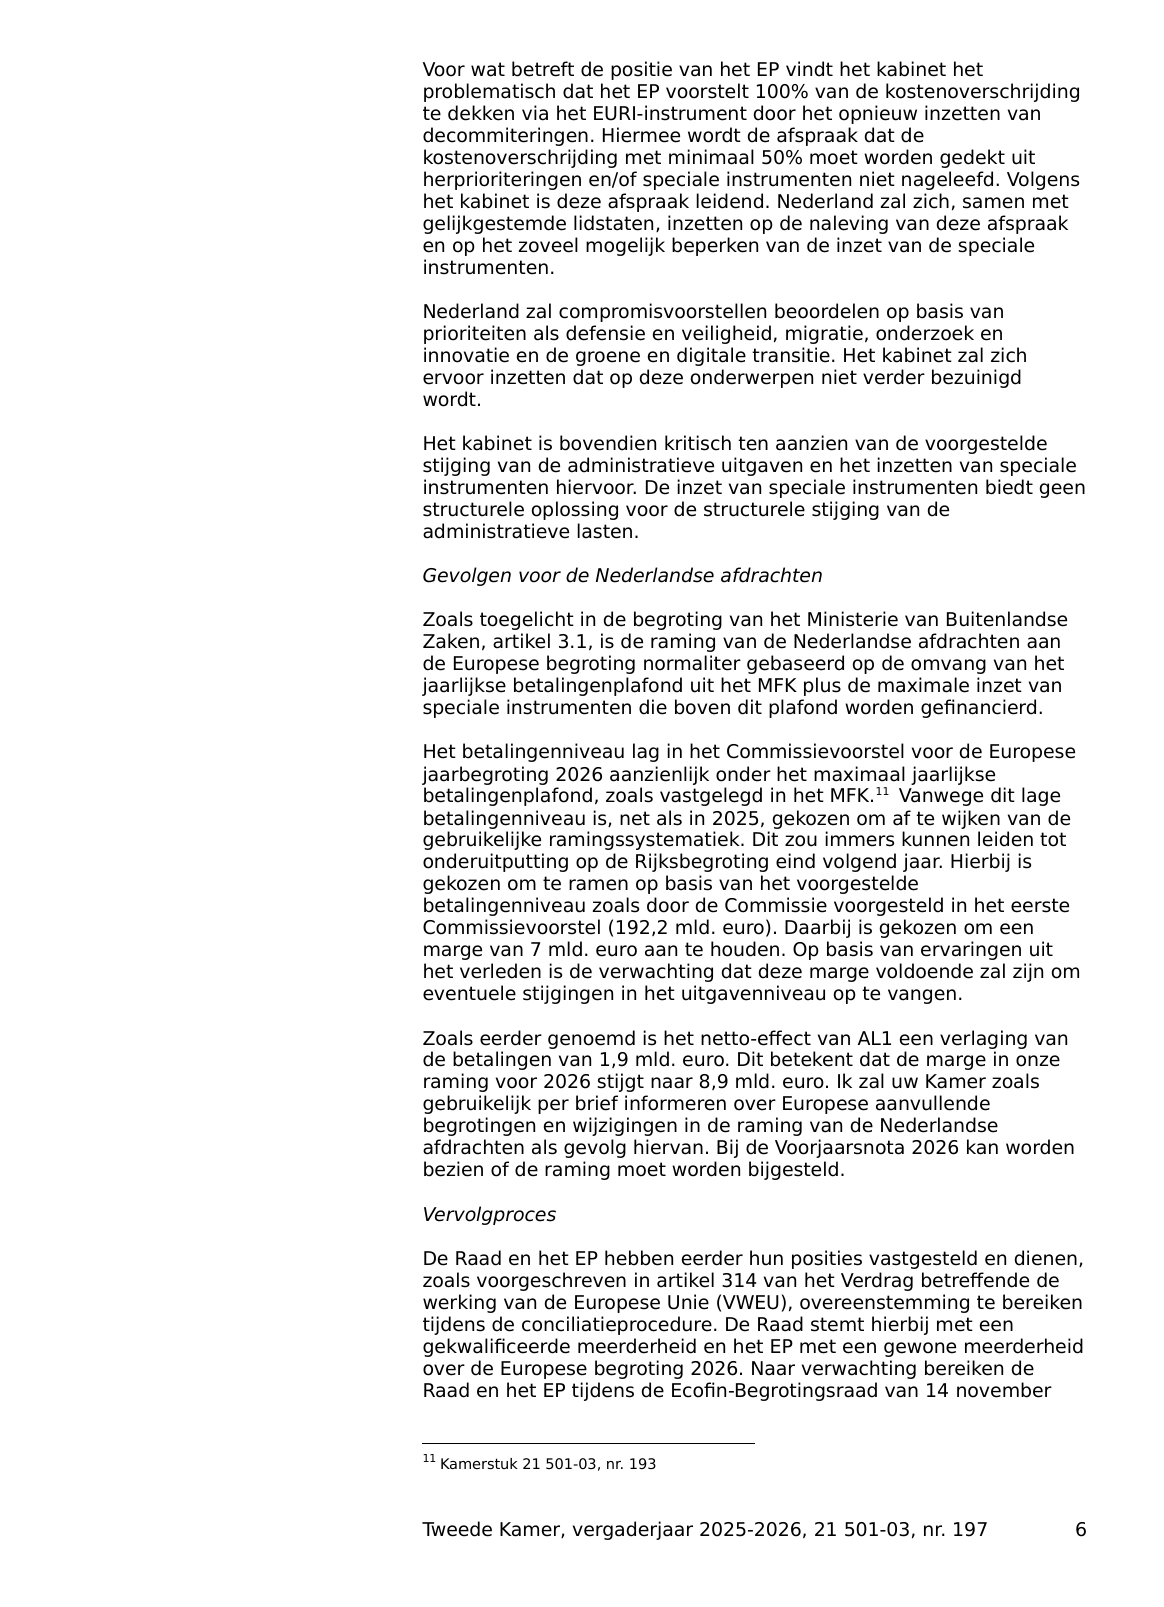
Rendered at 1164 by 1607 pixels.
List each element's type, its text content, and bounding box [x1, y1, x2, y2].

text Voor wat betreft de positie van het EP vindt het kabinet het problematisch dat het EP voorstelt 100% van de kostenoverschrijding te dekken via het EURI-instrument door het opnieuw inzetten van decommiteringen. Hiermee wordt de afspraak dat de kostenoverschrijding met minimaal 50% moet worden gedekt uit herprioriteringen en/of speciale instrumenten niet nageleefd. Volgens het kabinet is deze afspraak leidend. Nederland zal zich, samen met gelijkgestemde lidstaten, inzetten op de naleving van deze afspraak en op het zoveel mogelijk beperken van de inzet van de speciale instrumenten. [422, 59, 1087, 279]
text Kamerstuk 21 501-03, nr. 193 [422, 1452, 1087, 1474]
subtitle Vervolgproces [422, 1203, 1087, 1225]
text Nederland zal compromisvoorstellen beoordelen op basis van prioriteiten als defensie en veiligheid, migratie, onderzoek en innovatie en de groene en digitale transitie. Het kabinet zal zich ervoor inzetten dat op deze onderwerpen niet verder bezuinigd wordt. [422, 301, 1087, 411]
text Zoals toegelicht in de begroting van het Ministerie van Buitenlandse Zaken, artikel 3.1, is de raming van de Nederlandse afdrachten aan de Europese begroting normaliter gebaseerd op de omvang van het jaarlijkse betalingenplafond uit het MFK plus de maximale inzet van speciale instrumenten die boven dit plafond worden gefinancierd. [422, 609, 1087, 719]
text De Raad en het EP hebben eerder hun posities vastgesteld en dienen, zoals voorgeschreven in artikel 314 van het Verdrag betreffende de werking van de Europese Unie (VWEU), overeenstemming te bereiken tijdens de conciliatieprocedure. De Raad stemt hierbij met een gekwalificeerde meerderheid en het EP met een gewone meerderheid over de Europese begroting 2026. Naar verwachting bereiken de Raad en het EP tijdens de Ecofin-Begrotingsraad van 14 november [422, 1248, 1087, 1401]
text Het kabinet is bovendien kritisch ten aanzien van de voorgestelde stijging van de administratieve uitgaven en het inzetten van speciale instrumenten hiervoor. De inzet van speciale instrumenten biedt geen structurele oplossing voor de structurele stijging van de administratieve lasten. [422, 433, 1087, 543]
text Zoals eerder genoemd is het netto-effect van AL1 een verlaging van de betalingen van 1,9 mld. euro. Dit betekent dat de marge in onze raming voor 2026 stijgt naar 8,9 mld. euro. Ik zal uw Kamer zoals gebruikelijk per brief informeren over Europese aanvullende begrotingen en wijzigingen in de raming van de Nederlandse afdrachten als gevolg hiervan. Bij de Voorjaarsnota 2026 kan worden bezien of de raming moet worden bijgesteld. [422, 1027, 1087, 1181]
subtitle Gevolgen voor de Nederlandse afdrachten [422, 565, 1087, 587]
text Het betalingenniveau lag in het Commissievoorstel voor de Europese jaarbegroting 2026 aanzienlijk onder het maximaal jaarlijkse betalingenplafond, zoals vastgelegd in het MFK. Vanwege dit lage betalingenniveau is, net als in 2025, gekozen om af te wijken van de gebruikelijke ramingssystematiek. Dit zou immers kunnen leiden tot onderuitputting op de Rijksbegroting eind volgend jaar. Hierbij is gekozen om te ramen op basis van het voorgestelde betalingenniveau zoals door de Commissie voorgesteld in het eerste Commissievoorstel (192,2 mld. euro). Daarbij is gekozen om een marge van 7 mld. euro aan te houden. Op basis van ervaringen uit het verleden is de verwachting dat deze marge voldoende zal zijn om eventuele stijgingen in het uitgavenniveau op te vangen. [422, 741, 1087, 1005]
